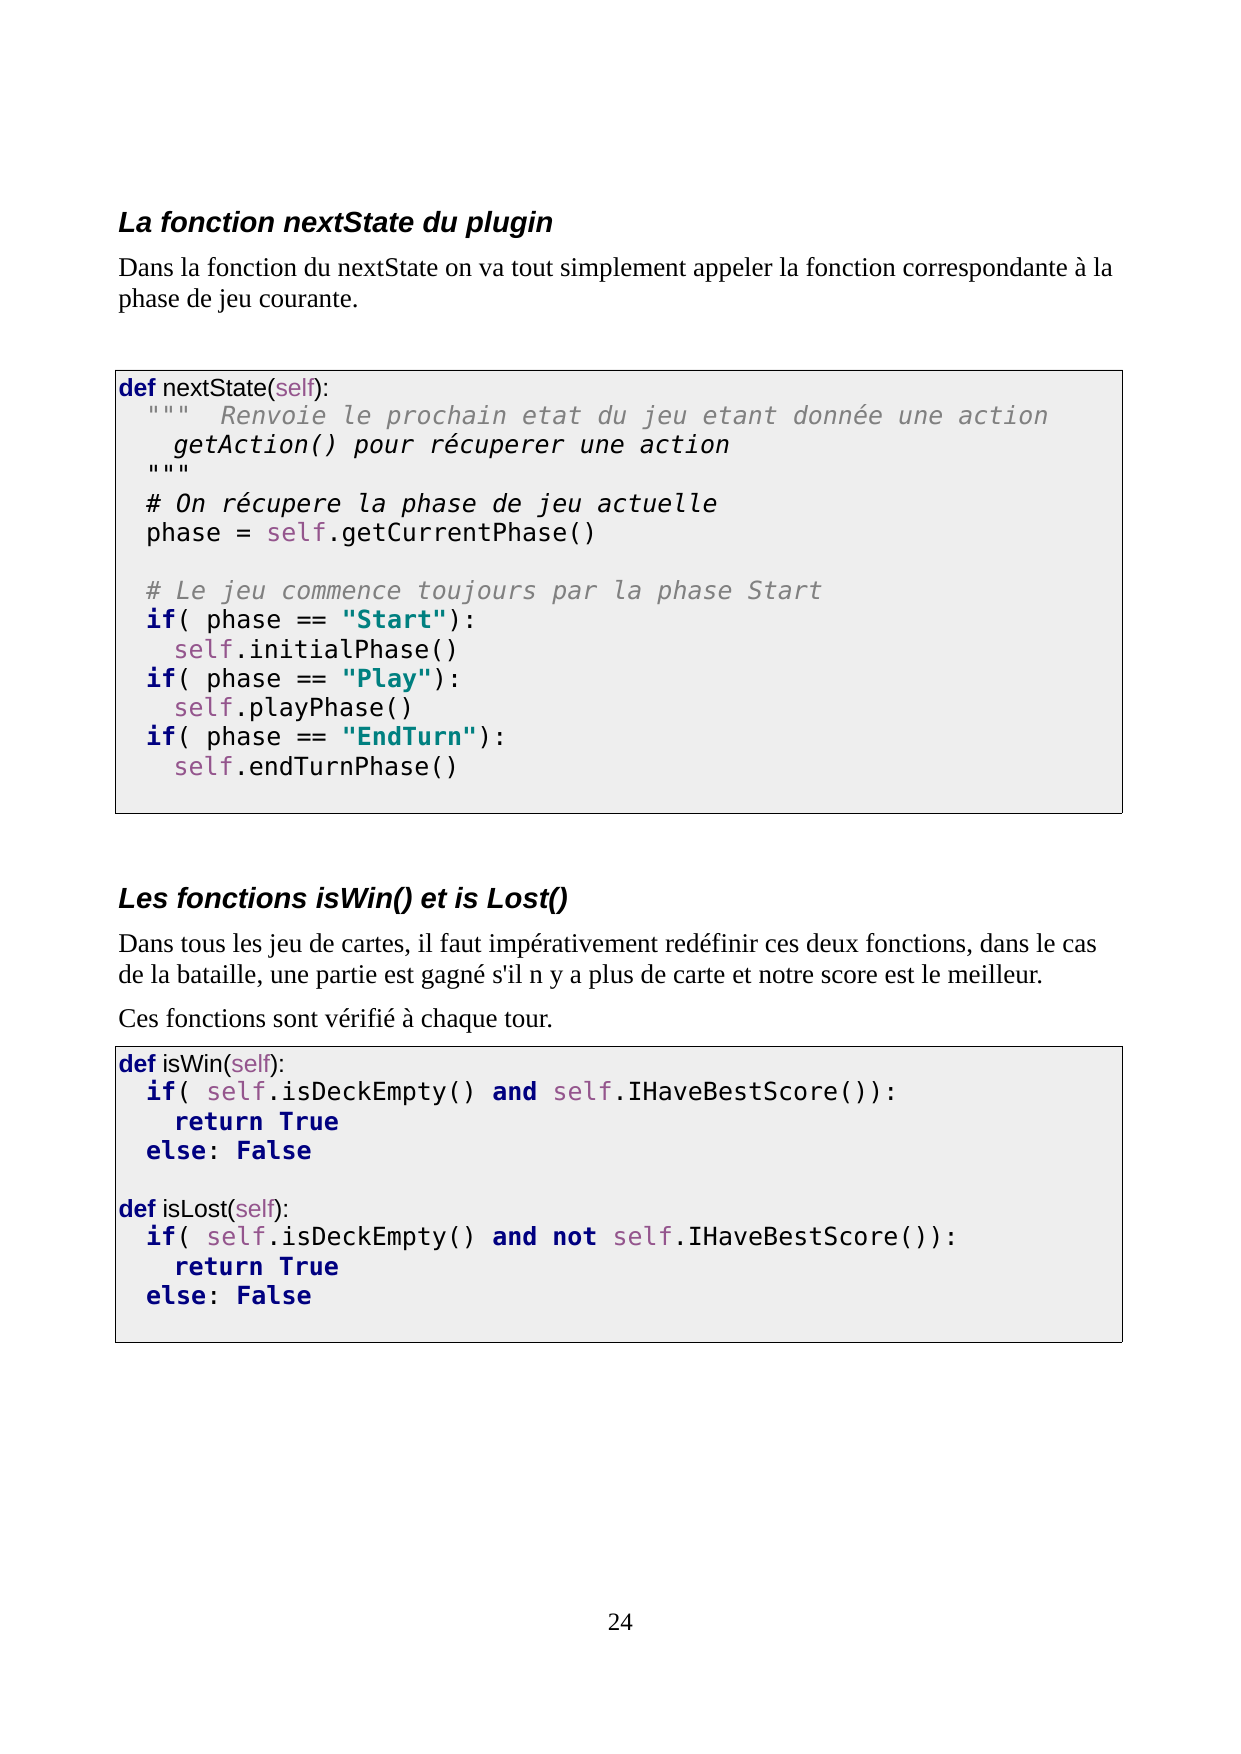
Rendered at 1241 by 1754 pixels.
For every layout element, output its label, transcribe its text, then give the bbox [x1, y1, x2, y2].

text else: False [116, 1278, 1122, 1307]
text if( self.isDeckEmpty() and self.IHaveBestScore()): [116, 1074, 1122, 1104]
text Ces fonctions sont vérifié à chaque tour. [118, 1002, 1122, 1033]
text return True [116, 1248, 1122, 1278]
text """ Renvoie le prochain etat du jeu etant donnée une action [116, 398, 1122, 427]
text def isLost(self): [116, 1191, 1122, 1219]
text if( phase == "EndTurn"): [116, 719, 1122, 749]
text def nextState(self): [116, 371, 1122, 398]
text """ [116, 457, 1122, 486]
text # Le jeu commence toujours par la phase Start [116, 573, 1122, 602]
text getAction() pour récuperer une action [116, 427, 1122, 457]
text phase = self.getCurrentPhase() [116, 515, 1122, 544]
text self.playPhase() [116, 690, 1122, 719]
text Dans tous les jeu de cartes, il faut impérativement redéfinir ces deux fonctions, dans le cas de la bataille, une partie est gagné s'il n y a plus de carte et notre score est le meilleur. [118, 927, 1122, 990]
text # On récupere la phase de jeu actuelle [116, 486, 1122, 515]
text if( phase == "Start"): [116, 602, 1122, 632]
text if( self.isDeckEmpty() and not self.IHaveBestScore()): [116, 1219, 1122, 1248]
text self.initialPhase() [116, 632, 1122, 661]
subtitle Les fonctions isWin() et is Lost() [118, 881, 1122, 915]
text else: False [116, 1133, 1122, 1162]
text Dans la fonction du nextState on va tout simplement appeler la fonction correspondante à la phase de jeu courante. [118, 251, 1122, 313]
text if( phase == "Play"): [116, 661, 1122, 690]
text return True [116, 1104, 1122, 1133]
text self.endTurnPhase() [116, 749, 1122, 778]
subtitle La fonction nextState du plugin [118, 205, 1122, 239]
text def isWin(self): [116, 1047, 1122, 1074]
